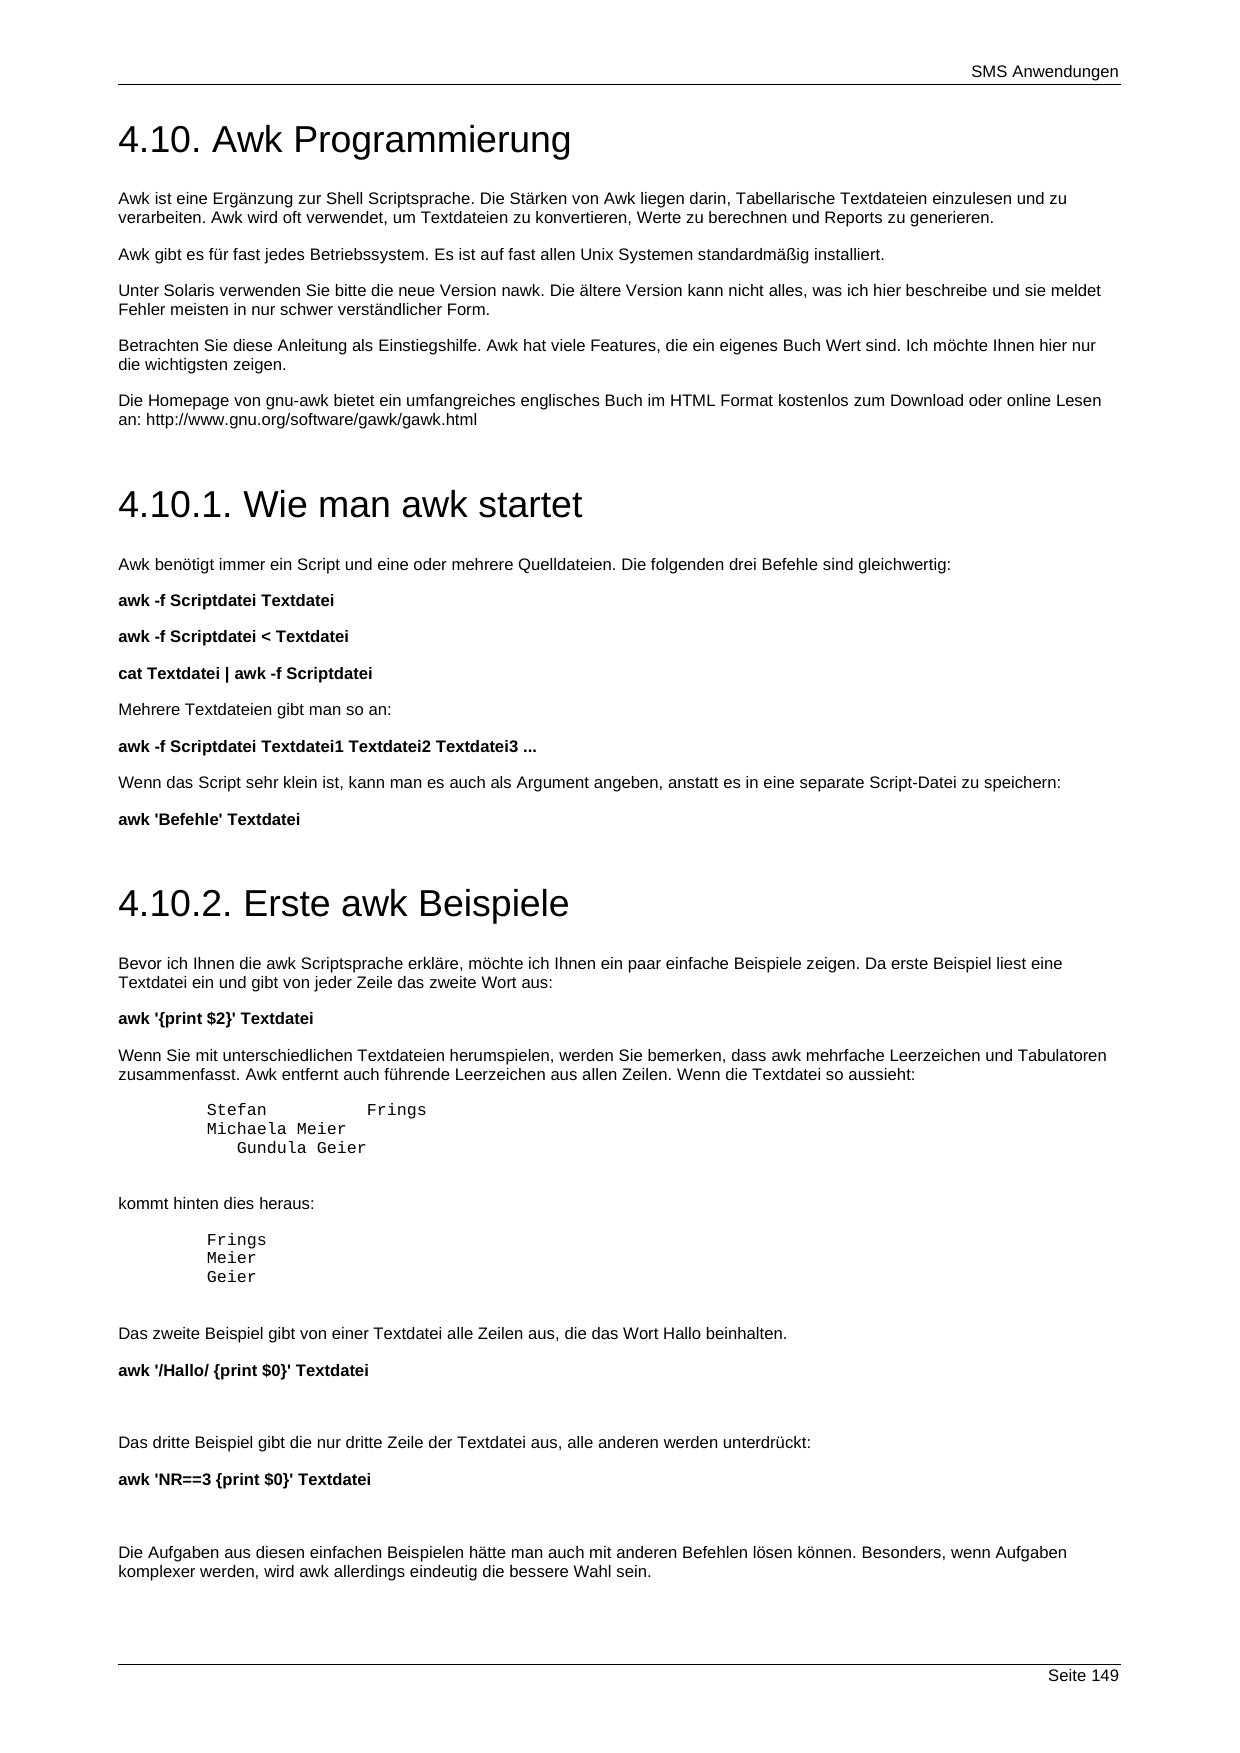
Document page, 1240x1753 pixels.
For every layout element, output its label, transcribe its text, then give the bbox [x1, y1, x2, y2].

text Awk gibt es für fast jedes Betriebssystem. Es ist auf fast allen Unix Systemen standardmäßig installiert. [118, 245, 1121, 263]
text Stefan Frings [207, 1101, 1121, 1120]
text Betrachten Sie diese Anleitung als Einstiegshilfe. Awk hat viele Features, die ein eigenes Buch Wert sind. Ich möchte Ihnen hier nur die wichtigsten zeigen. [118, 336, 1121, 374]
text Meier [207, 1250, 1121, 1269]
text Michaela Meier [207, 1120, 1121, 1139]
text Gundula Geier [207, 1139, 1121, 1158]
text awk '/Hallo/ {print $0}' Textdatei [118, 1361, 1121, 1379]
text awk -f Scriptdatei Textdatei [118, 591, 1121, 610]
text Awk ist eine Ergänzung zur Shell Scriptsprache. Die Stärken von Awk liegen darin, Tabellarische Textdateien einzulesen und zu verarbeiten. Awk wird oft verwendet, um Textdateien zu konvertieren, Werte zu berechnen und Reports zu generieren. [118, 189, 1121, 227]
text Frings [207, 1231, 1121, 1250]
text awk '{print $2}' Textdatei [118, 1009, 1121, 1028]
text Wenn Sie mit unterschiedlichen Textdateien herumspielen, werden Sie bemerken, dass awk mehrfache Leerzeichen und Tabulatoren zusammenfasst. Awk entfernt auch führende Leerzeichen aus allen Zeilen. Wenn die Textdatei so aussieht: [118, 1046, 1121, 1083]
text kommt hinten dies heraus: [118, 1194, 1121, 1213]
text Die Aufgaben aus diesen einfachen Beispielen hätte man auch mit anderen Befehlen lösen können. Besonders, wenn Aufgaben komplexer werden, wird awk allerdings eindeutig die bessere Wahl sein. [118, 1543, 1121, 1581]
text Bevor ich Ihnen die awk Scriptsprache erkläre, möchte ich Ihnen ein paar einfache Beispiele zeigen. Da erste Beispiel liest eine Textdatei ein und gibt von jeder Zeile das zweite Wort aus: [118, 954, 1121, 992]
text Geier [207, 1269, 1121, 1288]
text awk 'NR==3 {print $0}' Textdatei [118, 1470, 1121, 1489]
text Mehrere Textdateien gibt man so an: [118, 701, 1121, 719]
subtitle Erste awk Beispiele [118, 883, 1121, 925]
text Die Homepage von gnu-awk bietet ein umfangreiches englisches Buch im HTML Format kostenlos zum Download oder online Lesen an: http://www.gnu.org/software/gawk/gawk.html [118, 392, 1121, 429]
text Wenn das Script sehr klein ist, kann man es auch als Argument angeben, anstatt es in eine separate Script-Datei zu speichern: [118, 773, 1121, 792]
text cat Textdatei | awk -f Scriptdatei [118, 664, 1121, 683]
subtitle Wie man awk startet [118, 483, 1121, 525]
subtitle Awk Programmierung [118, 118, 1121, 160]
text Unter Solaris verwenden Sie bitte die neue Version nawk. Die ältere Version kann nicht alles, was ich hier beschreibe und sie meldet Fehler meisten in nur schwer verständlicher Form. [118, 281, 1121, 319]
text Das dritte Beispiel gibt die nur dritte Zeile der Textdatei aus, alle anderen werden unterdrückt: [118, 1434, 1121, 1452]
text awk -f Scriptdatei Textdatei1 Textdatei2 Textdatei3 ... [118, 737, 1121, 756]
text Das zweite Beispiel gibt von einer Textdatei alle Zeilen aus, die das Wort Hallo beinhalten. [118, 1324, 1121, 1343]
text Awk benötigt immer ein Script und eine oder mehrere Quelldateien. Die folgenden drei Befehle sind gleichwertig: [118, 555, 1121, 573]
text awk 'Befehle' Textdatei [118, 810, 1121, 829]
text awk -f Scriptdatei < Textdatei [118, 628, 1121, 646]
